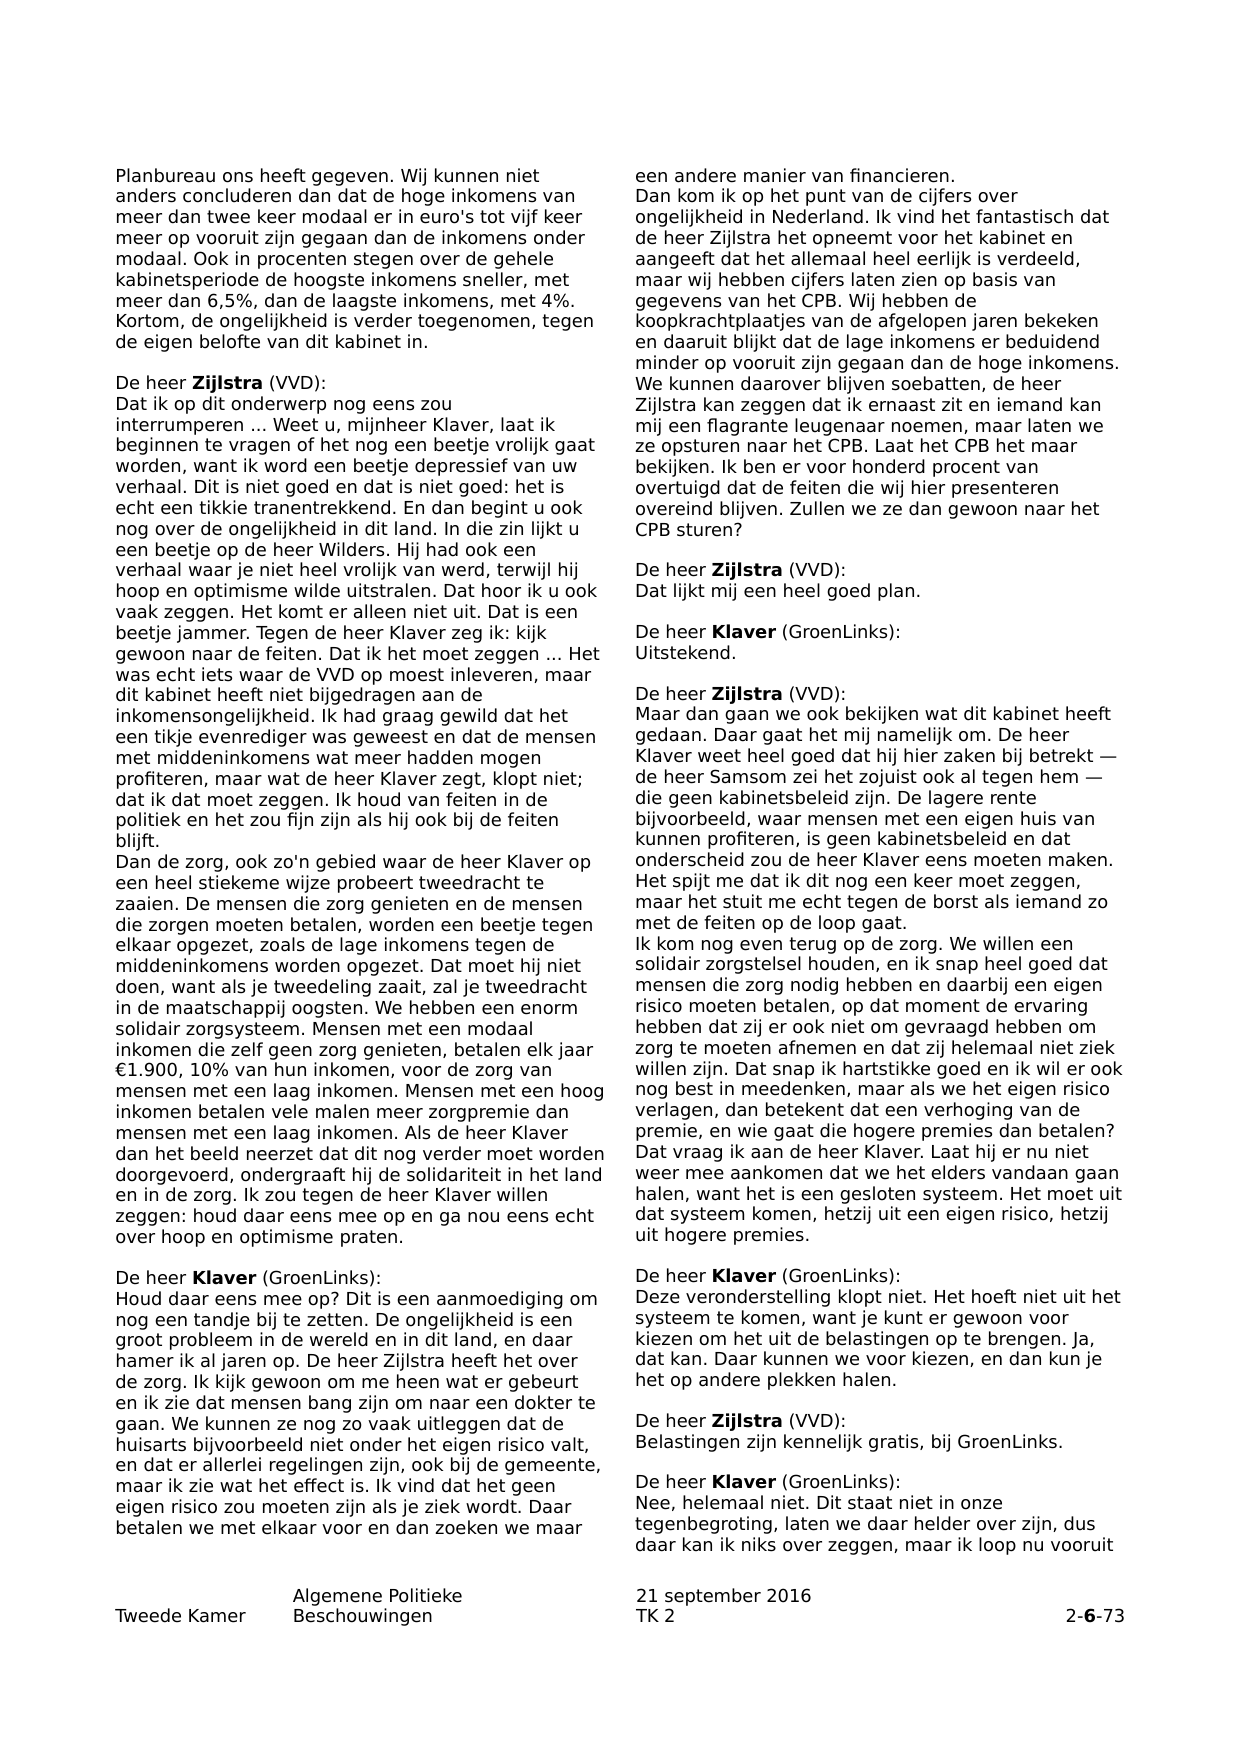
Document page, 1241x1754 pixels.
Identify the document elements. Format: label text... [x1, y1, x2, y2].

text Dat lijkt mij een heel goed plan. [635, 581, 1125, 602]
text De heer Zijlstra (VVD): [635, 560, 1125, 581]
text Dat ik op dit onderwerp nog eens zou interrumperen ... Weet u, mijnheer Klaver, laat ik beginnen te vragen of het nog een beetje vrolijk gaat worden, want ik word een beetje depressief van uw verhaal. Dit is niet goed en dat is niet goed: het is echt een tikkie tranentrekkend. En dan begint u ook nog over de ongelijkheid in dit land. In die zin lijkt u een beetje op de heer Wilders. Hij had ook een verhaal waar je niet heel vrolijk van werd, terwijl hij hoop en optimisme wilde uitstralen. Dat hoor ik u ook vaak zeggen. Het komt er alleen niet uit. Dat is een beetje jammer. Tegen de heer Klaver zeg ik: kijk gewoon naar de feiten. Dat ik het moet zeggen ... Het was echt iets waar de VVD op moest inleveren, maar dit kabinet heeft niet bijgedragen aan de inkomensongelijkheid. Ik had graag gewild dat het een tikje evenrediger was geweest en dat de mensen met middeninkomens wat meer hadden mogen profiteren, maar wat de heer Klaver zegt, klopt niet; dat ik dat moet zeggen. Ik houd van feiten in de politiek en het zou fijn zijn als hij ook bij de feiten blijft. [115, 393, 605, 852]
text De heer Zijlstra (VVD): [115, 373, 605, 393]
text Dan de zorg, ook zo'n gebied waar de heer Klaver op een heel stiekeme wijze probeert tweedracht te zaaien. De mensen die zorg genieten en de mensen die zorgen moeten betalen, worden een beetje tegen elkaar opgezet, zoals de lage inkomens tegen de middeninkomens worden opgezet. Dat moet hij niet doen, want als je tweedeling zaait, zal je tweedracht in de maatschappij oogsten. We hebben een enorm solidair zorgsysteem. Mensen met een modaal inkomen die zelf geen zorg genieten, betalen elk jaar €1.900, 10% van hun inkomen, voor de zorg van mensen met een laag inkomen. Mensen met een hoog inkomen betalen vele malen meer zorgpremie dan mensen met een laag inkomen. Als de heer Klaver dan het beeld neerzet dat dit nog verder moet worden doorgevoerd, ondergraaft hij de solidariteit in het land en in de zorg. Ik zou tegen de heer Klaver willen zeggen: houd daar eens mee op en ga nou eens echt over hoop en optimisme praten. [115, 852, 605, 1248]
text Dan kom ik op het punt van de cijfers over ongelijkheid in Nederland. Ik vind het fantastisch dat de heer Zijlstra het opneemt voor het kabinet en aangeeft dat het allemaal heel eerlijk is verdeeld, maar wij hebben cijfers laten zien op basis van gegevens van het CPB. Wij hebben de koopkrachtplaatjes van de afgelopen jaren bekeken en daaruit blijkt dat de lage inkomens er beduidend minder op vooruit zijn gegaan dan de hoge inkomens. We kunnen daarover blijven soebatten, de heer Zijlstra kan zeggen dat ik ernaast zit en iemand kan mij een flagrante leugenaar noemen, maar laten we ze opsturen naar het CPB. Laat het CPB het maar bekijken. Ik ben er voor honderd procent van overtuigd dat de feiten die wij hier presenteren overeind blijven. Zullen we ze dan gewoon naar het CPB sturen? [635, 186, 1125, 540]
text De heer Zijlstra (VVD): [635, 1411, 1125, 1431]
text De heer Klaver (GroenLinks): [635, 1472, 1125, 1493]
text een andere manier van financieren. [635, 165, 1125, 186]
text De heer Zijlstra (VVD): [635, 683, 1125, 704]
text De heer Klaver (GroenLinks): [635, 1266, 1125, 1287]
text De heer Klaver (GroenLinks): [635, 622, 1125, 643]
text Houd daar eens mee op? Dit is een aanmoediging om nog een tandje bij te zetten. De ongelijkheid is een groot probleem in de wereld en in dit land, en daar hamer ik al jaren op. De heer Zijlstra heeft het over de zorg. Ik kijk gewoon om me heen wat er gebeurt en ik zie dat mensen bang zijn om naar een dokter te gaan. We kunnen ze nog zo vaak uitleggen dat de huisarts bijvoorbeeld niet onder het eigen risico valt, en dat er allerlei regelingen zijn, ook bij de gemeente, maar ik zie wat het effect is. Ik vind dat het geen eigen risico zou moeten zijn als je ziek wordt. Daar betalen we met elkaar voor en dan zoeken we maar [115, 1288, 605, 1538]
text Uitstekend. [635, 643, 1125, 663]
text Deze veronderstelling klopt niet. Het hoeft niet uit het systeem te komen, want je kunt er gewoon voor kiezen om het uit de belastingen op te brengen. Ja, dat kan. Daar kunnen we voor kiezen, en dan kun je het op andere plekken halen. [635, 1287, 1125, 1391]
text De heer Klaver (GroenLinks): [115, 1268, 605, 1288]
text Nee, helemaal niet. Dit staat niet in onze tegenbegroting, laten we daar helder over zijn, dus daar kan ik niks over zeggen, maar ik loop nu vooruit [635, 1493, 1125, 1556]
text Maar dan gaan we ook bekijken wat dit kabinet heeft gedaan. Daar gaat het mij namelijk om. De heer Klaver weet heel goed dat hij hier zaken bij betrekt — de heer Samsom zei het zojuist ook al tegen hem — die geen kabinetsbeleid zijn. De lagere rente bijvoorbeeld, waar mensen met een eigen huis van kunnen profiteren, is geen kabinetsbeleid en dat onderscheid zou de heer Klaver eens moeten maken. Het spijt me dat ik dit nog een keer moet zeggen, maar het stuit me echt tegen de borst als iemand zo met de feiten op de loop gaat. [635, 704, 1125, 933]
text Ik kom nog even terug op de zorg. We willen een solidair zorgstelsel houden, en ik snap heel goed dat mensen die zorg nodig hebben en daarbij een eigen risico moeten betalen, op dat moment de ervaring hebben dat zij er ook niet om gevraagd hebben om zorg te moeten afnemen en dat zij helemaal niet ziek willen zijn. Dat snap ik hartstikke goed en ik wil er ook nog best in meedenken, maar als we het eigen risico verlagen, dan betekent dat een verhoging van de premie, en wie gaat die hogere premies dan betalen? Dat vraag ik aan de heer Klaver. Laat hij er nu niet weer mee aankomen dat we het elders vandaan gaan halen, want het is een gesloten systeem. Het moet uit dat systeem komen, hetzij uit een eigen risico, hetzij uit hogere premies. [635, 933, 1125, 1246]
text Planbureau ons heeft gegeven. Wij kunnen niet anders concluderen dan dat de hoge inkomens van meer dan twee keer modaal er in euro's tot vijf keer meer op vooruit zijn gegaan dan de inkomens onder modaal. Ook in procenten stegen over de gehele kabinetsperiode de hoogste inkomens sneller, met meer dan 6,5%, dan de laagste inkomens, met 4%. Kortom, de ongelijkheid is verder toegenomen, tegen de eigen belofte van dit kabinet in. [115, 165, 605, 353]
text Belastingen zijn kennelijk gratis, bij GroenLinks. [635, 1431, 1125, 1452]
